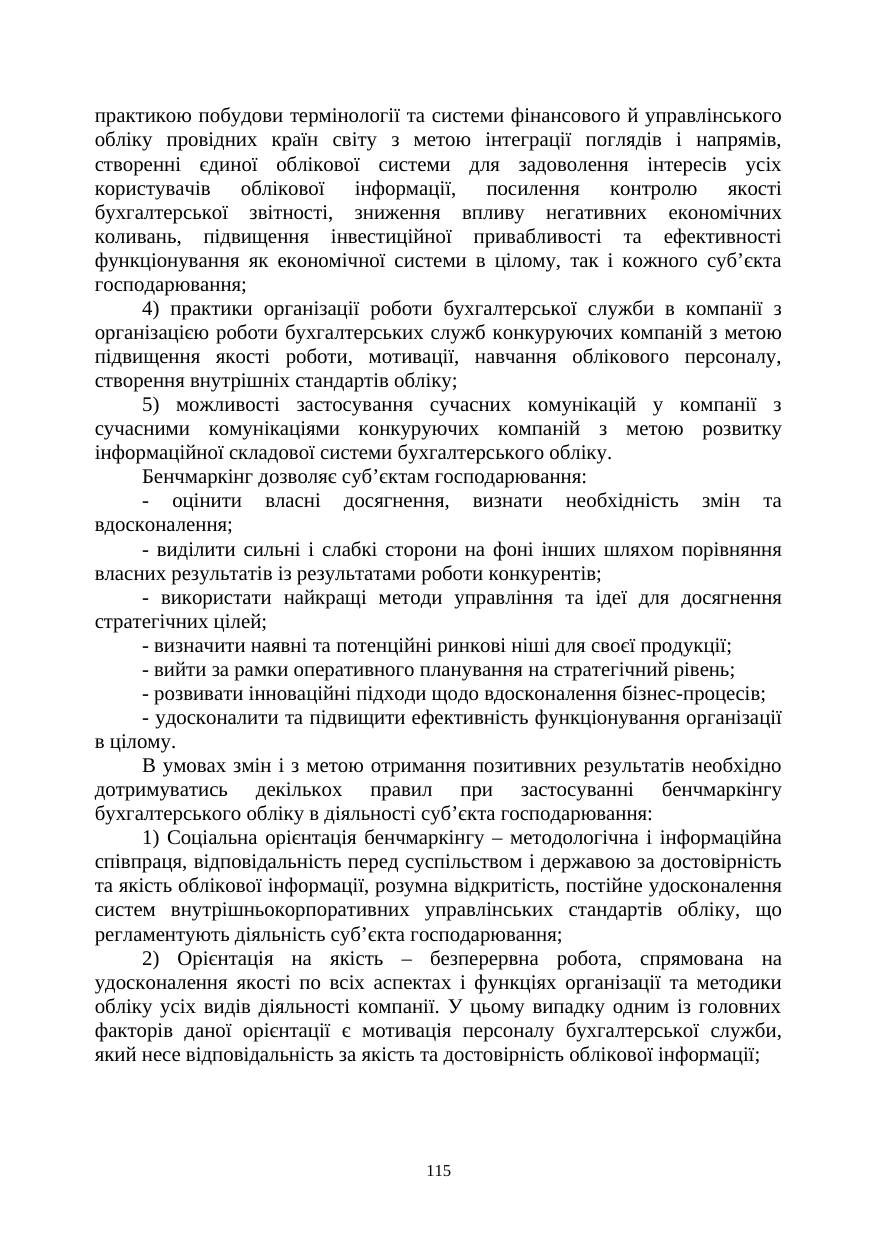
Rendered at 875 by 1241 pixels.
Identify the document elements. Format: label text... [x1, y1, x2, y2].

text 5) можливості застосування сучасних комунікацій у компанії з сучасними комунікаціями конкуруючих компаній з метою розвитку інформаційної складової системи бухгалтерського обліку. [94, 392, 782, 464]
text - удосконалити та підвищити ефективність функціонування організації в цілому. [94, 705, 782, 753]
text - визначити наявні та потенційні ринкові ніші для своєї продукції; [94, 633, 782, 657]
text Бенчмаркінг дозволяє суб’єктам господарювання: [94, 464, 782, 488]
text - розвивати інноваційні підходи щодо вдосконалення бізнес-процесів; [94, 681, 782, 705]
text - виділити сильні і слабкі сторони на фоні інших шляхом порівняння власних результатів із результатами роботи конкурентів; [94, 536, 782, 584]
text практикою побудови термінології та системи фінансового й управлінського обліку провідних країн світу з метою інтеграції поглядів і напрямів, створенні єдиної облікової системи для задоволення інтересів усіх користувачів облікової інформації, посилення контролю якості бухгалтерської звітності, зниження впливу негативних економічних коливань, підвищення інвестиційної привабливості та ефективності функціонування як економічної системи в цілому, так і кожного суб’єкта господарювання; [94, 103, 782, 296]
text 2) Орієнтація на якість – безперервна робота, спрямована на удосконалення якості по всіх аспектах і функціях організації та методики обліку усіх видів діяльності компанії. У цьому випадку одним із головних факторів даної орієнтації є мотивація персоналу бухгалтерської служби, який несе відповідальність за якість та достовірність облікової інформації; [94, 946, 782, 1066]
text - вийти за рамки оперативного планування на стратегічний рівень; [94, 657, 782, 681]
text - використати найкращі методи управління та ідеї для досягнення стратегічних цілей; [94, 584, 782, 633]
text В умовах змін і з метою отримання позитивних результатів необхідно дотримуватись декількох правил при застосуванні бенчмаркінгу бухгалтерського обліку в діяльності суб’єкта господарювання: [94, 753, 782, 825]
text 1) Соціальна орієнтація бенчмаркінгу – методологічна і інформаційна співпраця, відповідальність перед суспільством і державою за достовірність та якість облікової інформації, розумна відкритість, постійне удосконалення систем внутрішньокорпоративних управлінських стандартів обліку, що регламентують діяльність суб’єкта господарювання; [94, 825, 782, 946]
text 4) практики організації роботи бухгалтерської служби в компанії з організацією роботи бухгалтерських служб конкуруючих компаній з метою підвищення якості роботи, мотивації, навчання облікового персоналу, створення внутрішніх стандартів обліку; [94, 296, 782, 392]
text - оцінити власні досягнення, визнати необхідність змін та вдосконалення; [94, 488, 782, 536]
